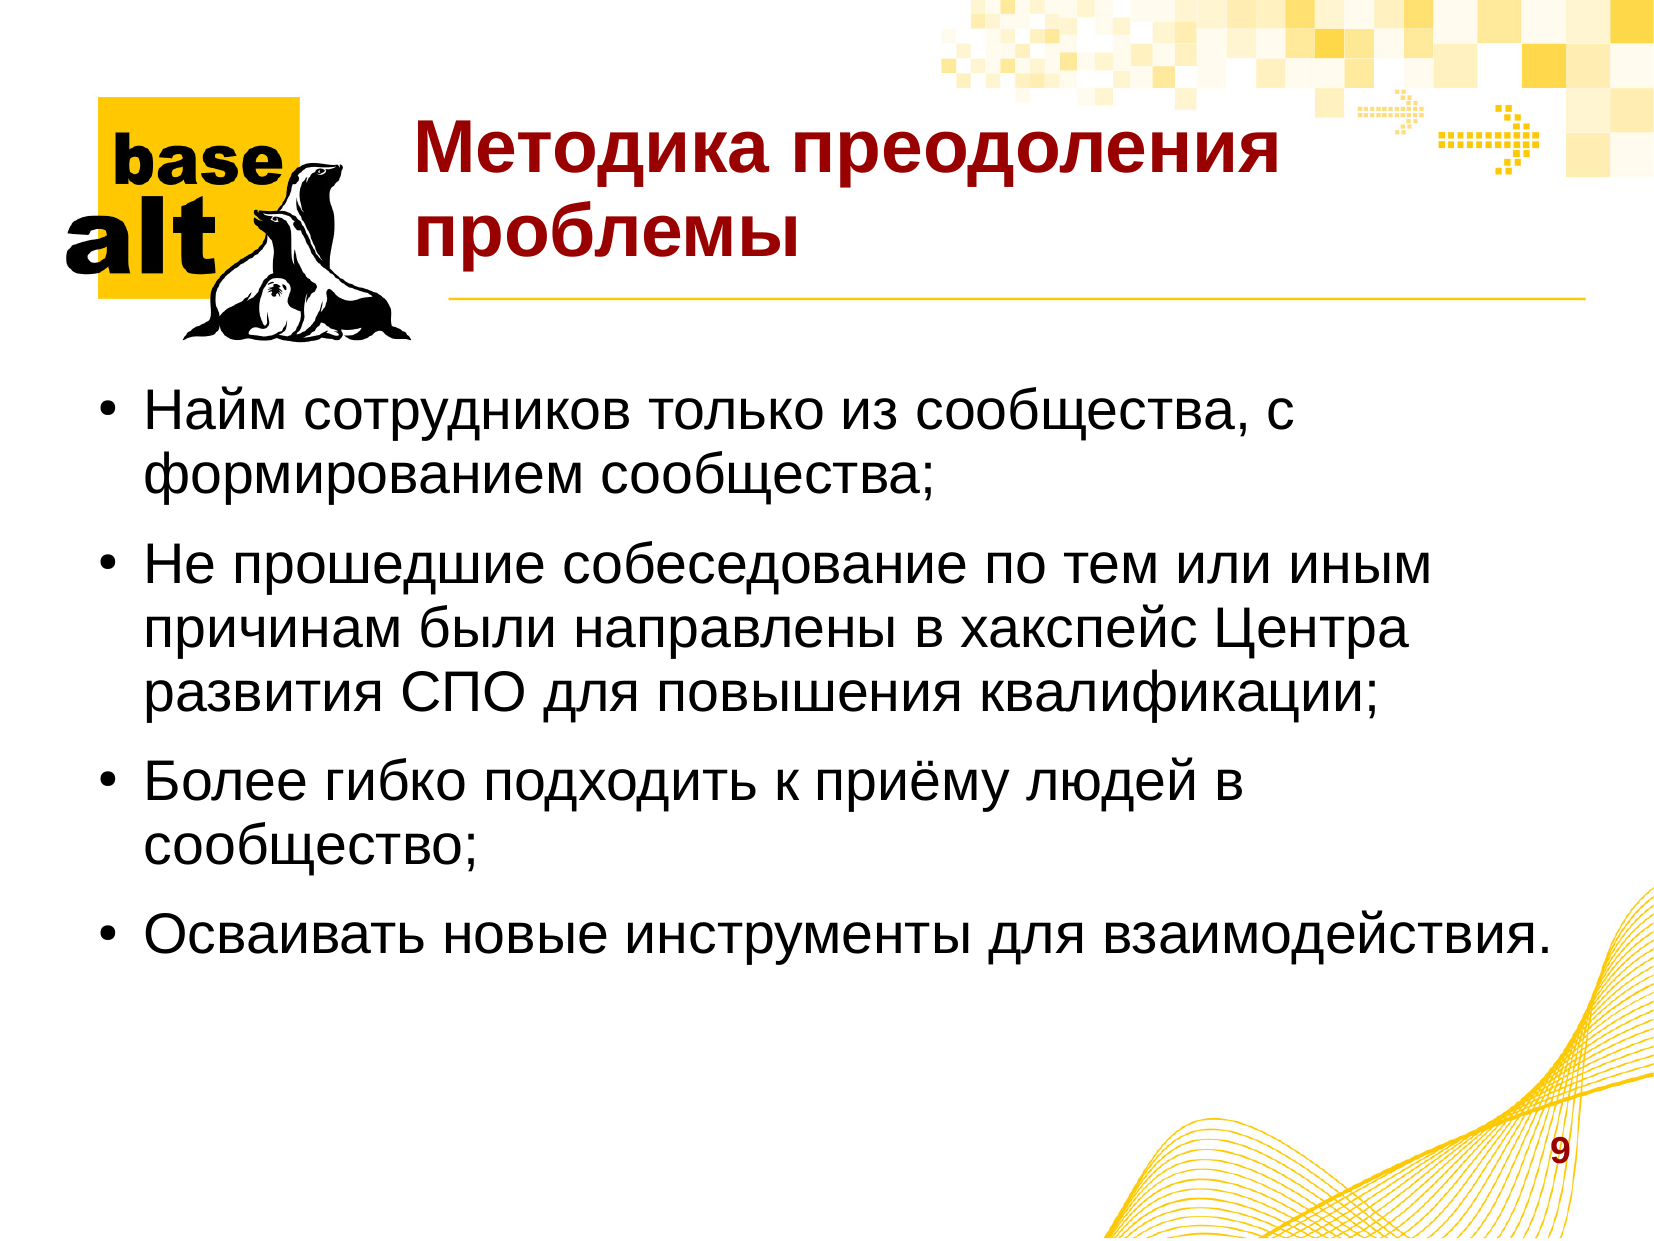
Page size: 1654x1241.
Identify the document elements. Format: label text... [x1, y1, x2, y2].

picture [0, 0, 1654, 1241]
list Найм сотрудников только из сообщества, с формированием сообщества; Не прошедшие собеседование по тем или иным причинам были направлены в хакспейс Центра развития СПО для повышения квалификации; Более гибко подходить к приёму людей в сообщество; Осваивать новые инструменты для взаимодействия. [82, 377, 1571, 1010]
title Методика преодоления проблемы [413, 82, 1571, 296]
